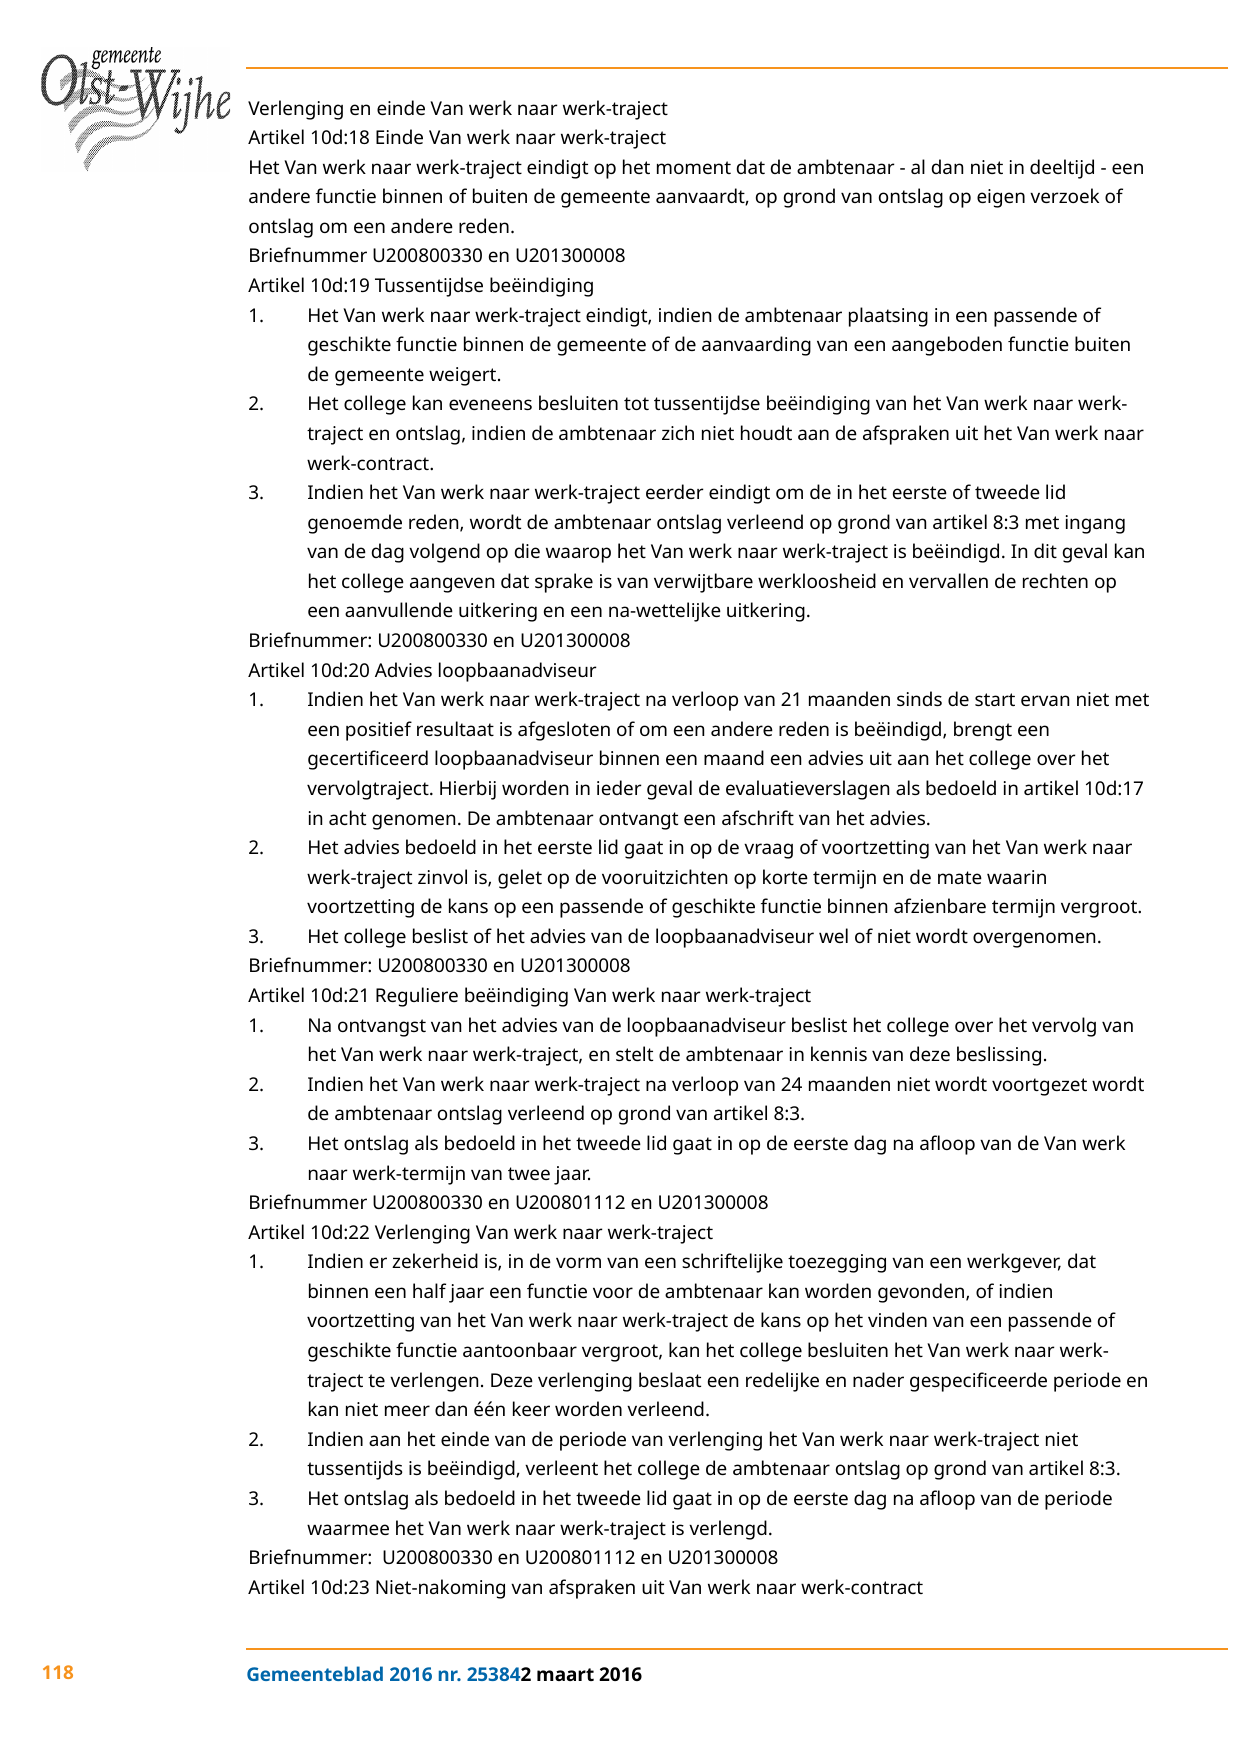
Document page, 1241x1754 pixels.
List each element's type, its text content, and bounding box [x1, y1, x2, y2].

text Verlenging en einde Van werk naar werk-traject [248, 95, 1152, 121]
list Het Van werk naar werk-traject eindigt, indien de ambtenaar plaatsing in een passende of geschikte functie binnen de gemeente of de aanvaarding van een aangeboden functie buiten de gemeente weigert. [248, 302, 1152, 387]
text Briefnummer: U200800330 en U201300008 [248, 627, 1152, 653]
list Het ontslag als bedoeld in het tweede lid gaat in op de eerste dag na afloop van de Van werk naar werk-termijn van twee jaar. [248, 1130, 1152, 1186]
list Het ontslag als bedoeld in het tweede lid gaat in op de eerste dag na afloop van de periode waarmee het Van werk naar werk-traject is verlengd. [248, 1485, 1152, 1541]
text Briefnummer U200800330 en U201300008 [248, 243, 1152, 268]
text Het Van werk naar werk-traject eindigt op het moment dat de ambtenaar - al dan niet in deeltijd - een andere functie binnen of buiten de gemeente aanvaardt, op grond van ontslag op eigen verzoek of ontslag om een andere reden. [248, 154, 1152, 239]
list Het college kan eveneens besluiten tot tussentijdse beëindiging van het Van werk naar werk-traject en ontslag, indien de ambtenaar zich niet houdt aan de afspraken uit het Van werk naar werk-contract. [248, 391, 1152, 476]
text Briefnummer: U200800330 en U201300008 [248, 953, 1152, 978]
list Indien er zekerheid is, in de vorm van een schriftelijke toezegging van een werkgever, dat binnen een half jaar een functie voor de ambtenaar kan worden gevonden, of indien voortzetting van het Van werk naar werk-traject de kans op het vinden van een passende of geschikte functie aantoonbaar vergroot, kan het college besluiten het Van werk naar werk-traject te verlengen. Deze verlenging beslaat een redelijke en nader gespecificeerde periode en kan niet meer dan één keer worden verleend. [248, 1248, 1152, 1422]
list Het college beslist of het advies van de loopbaanadviseur wel of niet wordt overgenomen. [248, 923, 1152, 949]
text Artikel 10d:23 Niet-nakoming van afspraken uit Van werk naar werk-contract [248, 1574, 1152, 1600]
list Indien aan het einde van de periode van verlenging het Van werk naar werk-traject niet tussentijds is beëindigd, verleent het college de ambtenaar ontslag op grond van artikel 8:3. [248, 1426, 1152, 1481]
list Indien het Van werk naar werk-traject eerder eindigt om de in het eerste of tweede lid genoemde reden, wordt de ambtenaar ontslag verleend op grond van artikel 8:3 met ingang van de dag volgend op die waarop het Van werk naar werk-traject is beëindigd. In dit geval kan het college aangeven dat sprake is van verwijtbare werkloosheid en vervallen de rechten op een aanvullende uitkering en een na-wettelijke uitkering. [248, 479, 1152, 623]
text Artikel 10d:22 Verlenging Van werk naar werk-traject [248, 1219, 1152, 1245]
text Briefnummer U200800330 en U200801112 en U201300008 [248, 1189, 1152, 1215]
list Het advies bedoeld in het eerste lid gaat in op de vraag of voortzetting van het Van werk naar werk-traject zinvol is, gelet op de vooruitzichten op korte termijn en de mate waarin voortzetting de kans op een passende of geschikte functie binnen afzienbare termijn vergroot. [248, 834, 1152, 919]
picture [41, 47, 231, 172]
list Indien het Van werk naar werk-traject na verloop van 24 maanden niet wordt voortgezet wordt de ambtenaar ontslag verleend op grond van artikel 8:3. [248, 1071, 1152, 1126]
text Artikel 10d:21 Reguliere beëindiging Van werk naar werk-traject [248, 982, 1152, 1008]
list Indien het Van werk naar werk-traject na verloop van 21 maanden sinds de start ervan niet met een positief resultaat is afgesloten of om een andere reden is beëindigd, brengt een gecertificeerd loopbaanadviseur binnen een maand een advies uit aan het college over het vervolgtraject. Hierbij worden in ieder geval de evaluatieverslagen als bedoeld in artikel 10d:17 in acht genomen. De ambtenaar ontvangt een afschrift van het advies. [248, 686, 1152, 831]
text Artikel 10d:18 Einde Van werk naar werk-traject [248, 124, 1152, 150]
list Na ontvangst van het advies van de loopbaanadviseur beslist het college over het vervolg van het Van werk naar werk-traject, en stelt de ambtenaar in kennis van deze beslissing. [248, 1012, 1152, 1067]
text Artikel 10d:19 Tussentijdse beëindiging [248, 272, 1152, 298]
text Briefnummer: U200800330 en U200801112 en U201300008 [248, 1544, 1152, 1570]
text Artikel 10d:20 Advies loopbaanadviseur [248, 657, 1152, 683]
